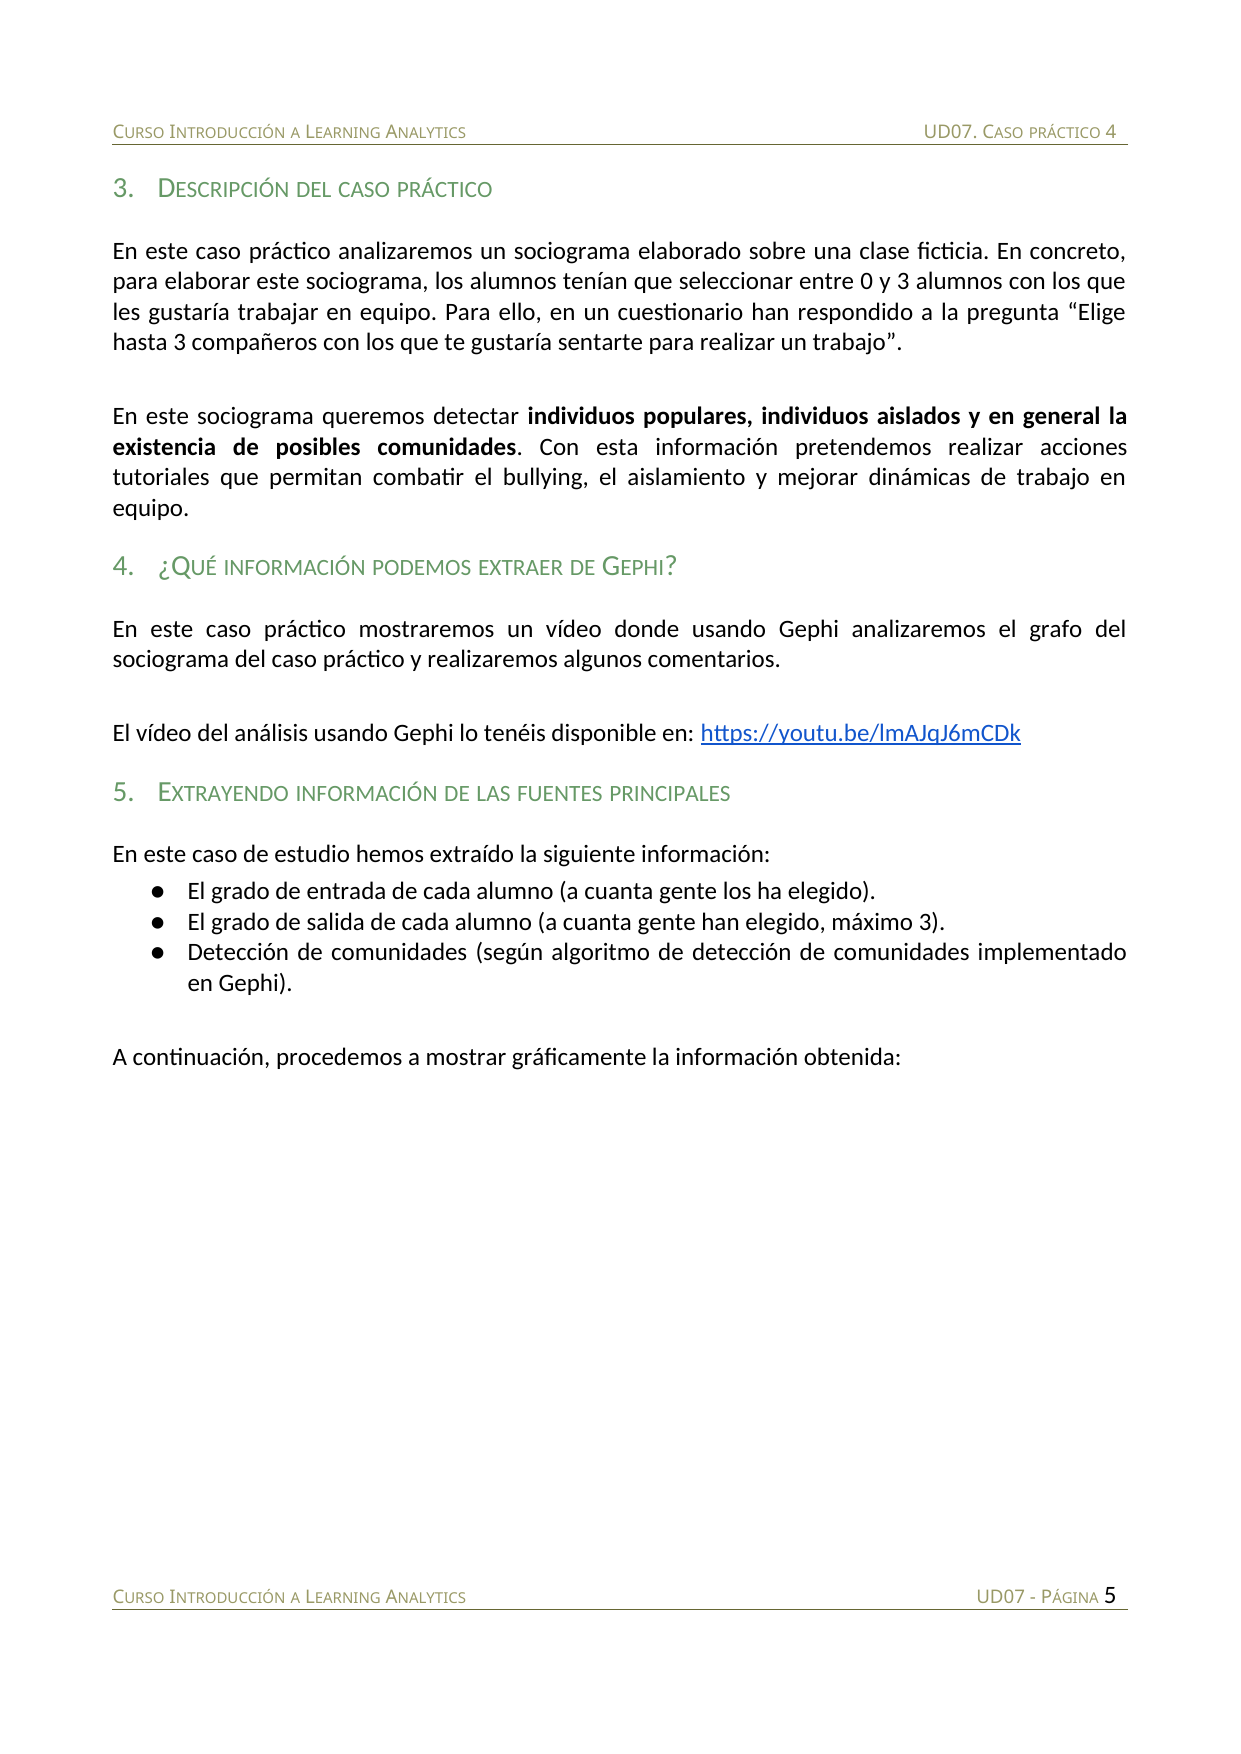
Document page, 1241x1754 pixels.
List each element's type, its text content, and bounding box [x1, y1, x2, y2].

list Detección de comunidades (según algoritmo de detección de comunidades implementado en Gephi). [150, 936, 1128, 997]
text En este caso de estudio hemos extraído la siguiente información: [112, 838, 1128, 869]
list El grado de entrada de cada alumno (a cuanta gente los ha elegido). [150, 875, 1128, 906]
text El vídeo del análisis usando Gephi lo tenéis disponible en: https://youtu.be/lmAJqJ6mCDk [112, 717, 1128, 748]
list El grado de salida de cada alumno (a cuanta gente han elegido, máximo 3). [150, 906, 1128, 936]
text En este caso práctico analizaremos un sociograma elaborado sobre una clase ficticia. En concreto, para elaborar este sociograma, los alumnos tenían que seleccionar entre 0 y 3 alumnos con los que les gustaría trabajar en equipo. Para ello, en un cuestionario han respondido a la pregunta “Elige hasta 3 compañeros con los que te gustaría sentarte para realizar un trabajo”. [112, 235, 1128, 357]
subtitle Extrayendo información de las fuentes principales [112, 773, 1128, 808]
text En este sociograma queremos detectar individuos populares, individuos aislados y en general la existencia de posibles comunidades. Con esta información pretendemos realizar acciones tutoriales que permitan combatir el bullying, el aislamiento y mejorar dinámicas de trabajo en equipo. [112, 400, 1128, 522]
text En este caso práctico mostraremos un vídeo donde usando Gephi analizaremos el grafo del sociograma del caso práctico y realizaremos algunos comentarios. [112, 613, 1128, 674]
subtitle Descripción del caso práctico [112, 169, 1128, 205]
text A continuación, procedemos a mostrar gráficamente la información obtenida: [112, 1041, 1128, 1071]
subtitle ¿Qué información podemos extraer de Gephi? [112, 547, 1128, 583]
